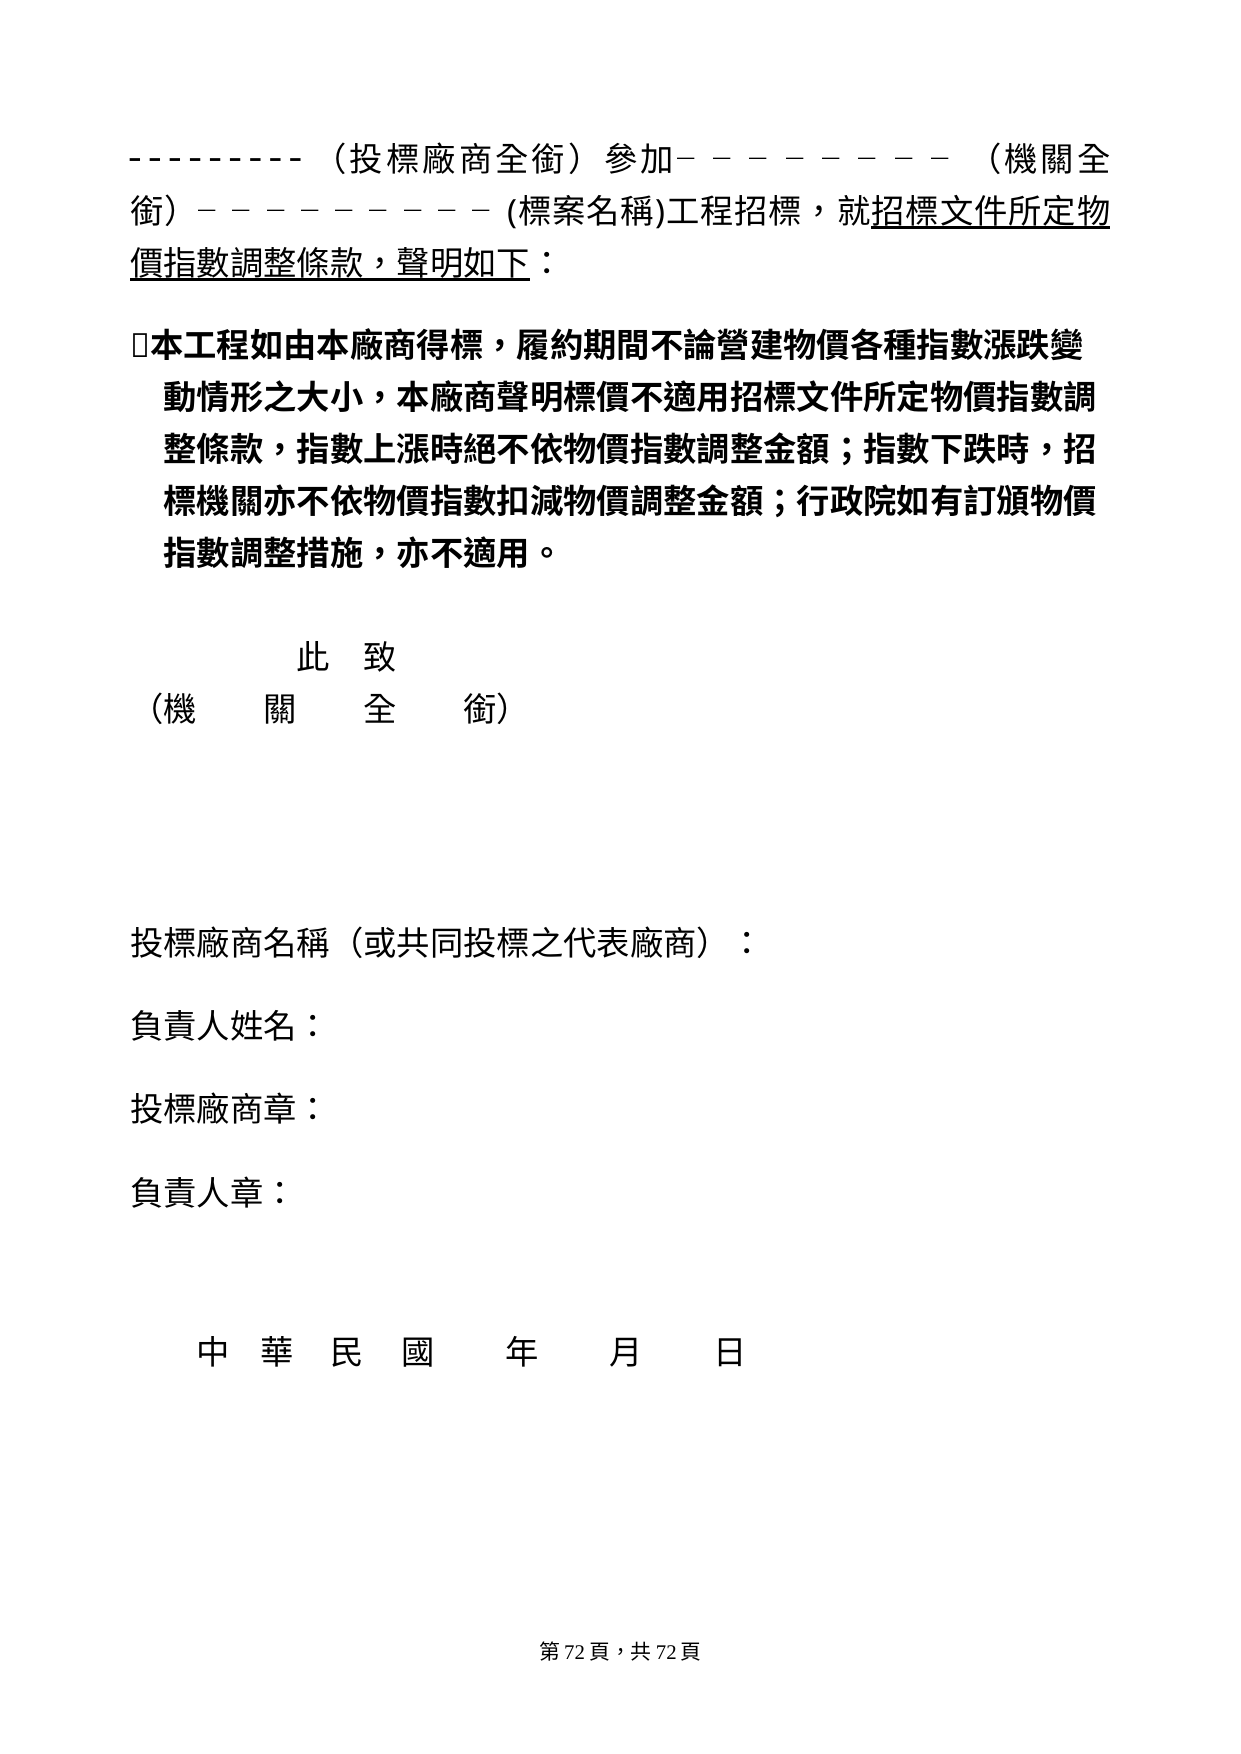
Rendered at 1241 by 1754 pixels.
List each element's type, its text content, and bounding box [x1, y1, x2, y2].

text 負責人章： [130, 1138, 1110, 1222]
text （機 關 全 銜） [130, 680, 1110, 732]
text 本工程如由本廠商得標，履約期間不論營建物價各種指數漲跌變動情形之大小，本廠商聲明標價不適用招標文件所定物價指數調整條款，指數上漲時絕不依物價指數調整金額；指數下跌時，招標機關亦不依物價指數扣減物價調整金額；行政院如有訂頒物價指數調整措施，亦不適用。 [130, 315, 1110, 576]
text ╴╴╴╴╴╴╴╴╴（投標廠商全銜）參加╴╴╴╴╴╴╴╴（機關全銜）╴╴╴╴╴╴╴╴╴(標案名稱)工程招標，就招標文件所定物價指數調整條款，聲明如下： [130, 130, 1110, 286]
text 負責人姓名： [130, 972, 1110, 1055]
text 中 華 民 國 年 月 日 [130, 1326, 1110, 1374]
text 此 致 [130, 628, 1110, 680]
text 投標廠商名稱（或共同投標之代表廠商）： [130, 888, 1110, 972]
text 投標廠商章： [130, 1055, 1110, 1138]
